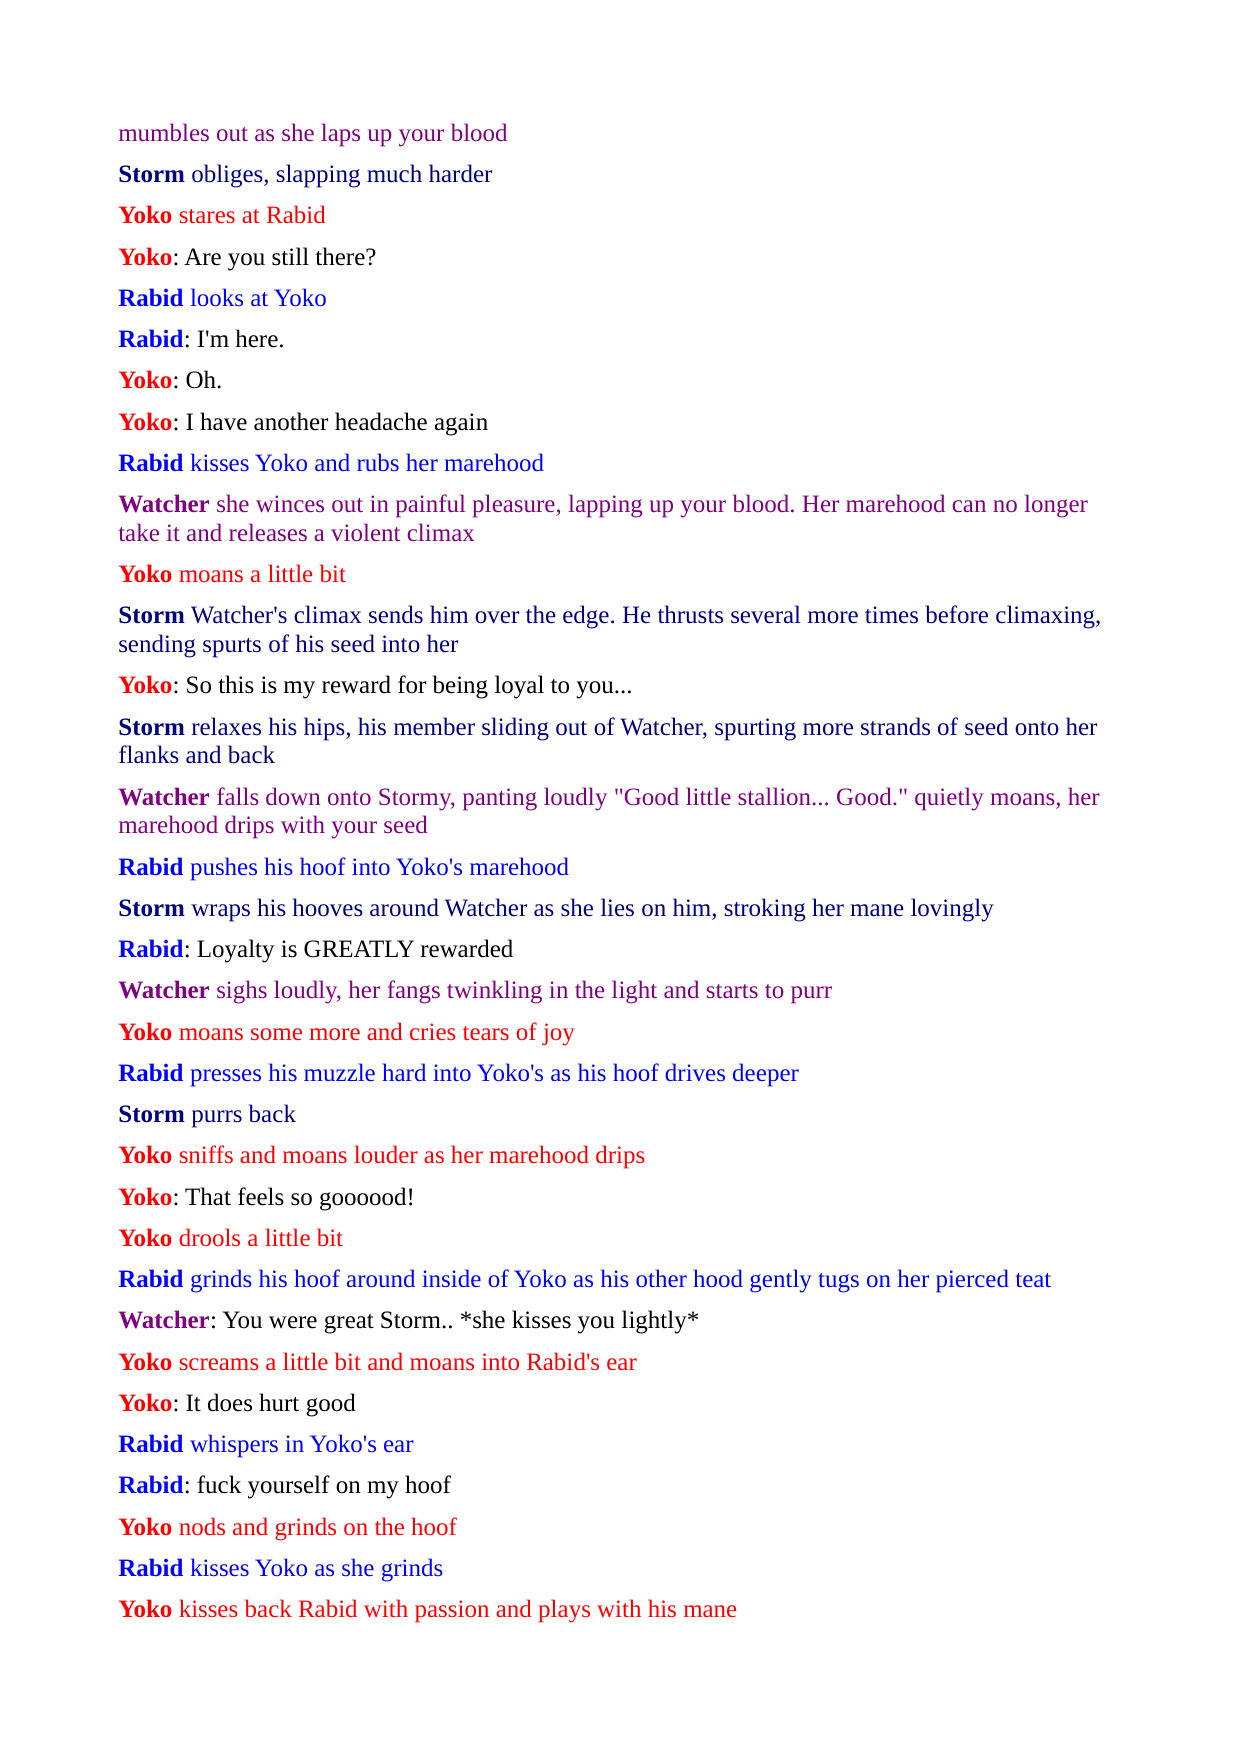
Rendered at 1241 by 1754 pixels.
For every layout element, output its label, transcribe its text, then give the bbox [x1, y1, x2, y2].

text Yoko moans a little bit [118, 559, 1122, 588]
text Storm purrs back [118, 1099, 1122, 1128]
text Yoko: Are you still there? [118, 242, 1122, 271]
text Rabid presses his muzzle hard into Yoko's as his hoof drives deeper [118, 1058, 1122, 1087]
text mumbles out as she laps up your blood [118, 118, 1122, 147]
text Storm Watcher's climax sends him over the edge. He thrusts several more times before climaxing, sending spurts of his seed into her [118, 601, 1122, 658]
text Rabid kisses Yoko and rubs her marehood [118, 448, 1122, 477]
text Yoko drools a little bit [118, 1223, 1122, 1252]
text Yoko kisses back Rabid with passion and plays with his mane [118, 1594, 1122, 1623]
text Storm wraps his hooves around Watcher as she lies on him, stroking her mane lovingly [118, 893, 1122, 922]
text Storm relaxes his hips, his member sliding out of Watcher, spurting more strands of seed onto her flanks and back [118, 712, 1122, 769]
text Yoko sniffs and moans louder as her marehood drips [118, 1141, 1122, 1169]
text Rabid looks at Yoko [118, 283, 1122, 312]
text Rabid: fuck yourself on my hoof [118, 1471, 1122, 1499]
text Watcher sighs loudly, her fangs twinkling in the light and starts to purr [118, 976, 1122, 1004]
text Rabid: I'm here. [118, 324, 1122, 353]
text Watcher falls down onto Stormy, panting loudly "Good little stallion... Good." quietly moans, her marehood drips with your seed [118, 782, 1122, 839]
text Yoko stares at Rabid [118, 201, 1122, 229]
text Yoko: So this is my reward for being loyal to you... [118, 671, 1122, 699]
text Yoko moans some more and cries tears of joy [118, 1017, 1122, 1046]
text Yoko: That feels so goooood! [118, 1182, 1122, 1211]
text Yoko: Oh. [118, 366, 1122, 394]
text Storm obliges, slapping much harder [118, 159, 1122, 188]
text Rabid kisses Yoko as she grinds [118, 1553, 1122, 1582]
text Rabid pushes his hoof into Yoko's marehood [118, 852, 1122, 881]
text Rabid grinds his hoof around inside of Yoko as his other hood gently tugs on her pierced teat [118, 1264, 1122, 1293]
text Yoko screams a little bit and moans into Rabid's ear [118, 1347, 1122, 1376]
text Yoko: I have another headache again [118, 407, 1122, 436]
text Watcher: You were great Storm.. *she kisses you lightly* [118, 1306, 1122, 1334]
text Yoko: It does hurt good [118, 1388, 1122, 1417]
text Rabid: Loyalty is GREATLY rewarded [118, 934, 1122, 963]
text Yoko nods and grinds on the hoof [118, 1512, 1122, 1541]
text Rabid whispers in Yoko's ear [118, 1429, 1122, 1458]
text Watcher she winces out in painful pleasure, lapping up your blood. Her marehood can no longer take it and releases a violent climax [118, 489, 1122, 547]
